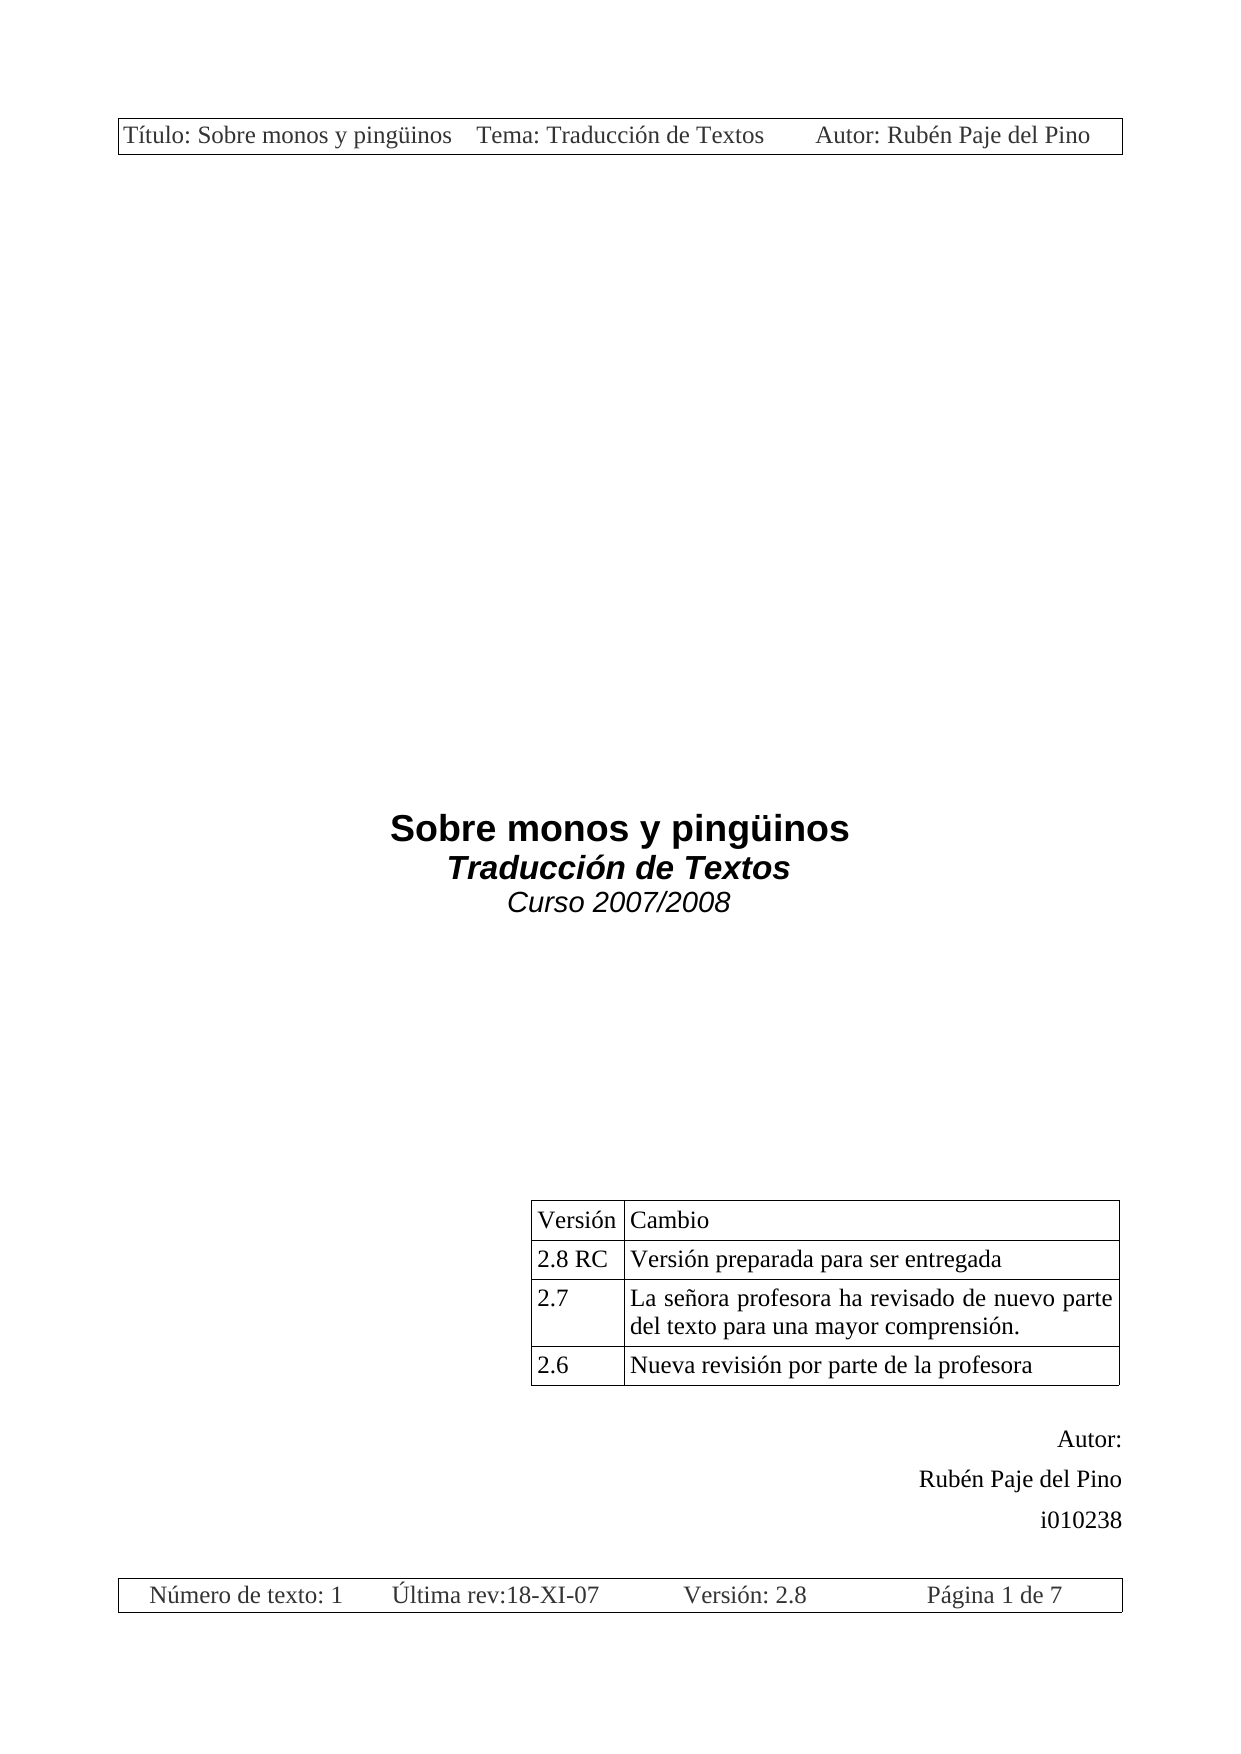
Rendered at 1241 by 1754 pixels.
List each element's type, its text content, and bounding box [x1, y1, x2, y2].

table_cell Versión preparada para ser entregada [625, 1241, 1119, 1279]
text i010238 [118, 1506, 1122, 1533]
table_cell 2.6 [532, 1347, 624, 1385]
text Curso 2007/2008 [118, 886, 1122, 919]
text Rubén Paje del Pino [118, 1466, 1122, 1493]
table_cell Nueva revisión por parte de la profesora [625, 1347, 1119, 1385]
table_header Cambio [625, 1201, 1119, 1239]
table_cell 2.7 [532, 1280, 624, 1346]
table_cell La señora profesora ha revisado de nuevo parte del texto para una mayor comprensión. [625, 1280, 1119, 1346]
table_cell 2.8 RC [532, 1241, 624, 1279]
text Sobre monos y pingüinos [118, 807, 1122, 849]
text Autor: [118, 1425, 1122, 1453]
table_header Versión [532, 1201, 624, 1239]
text Traducción de Textos [118, 849, 1122, 886]
